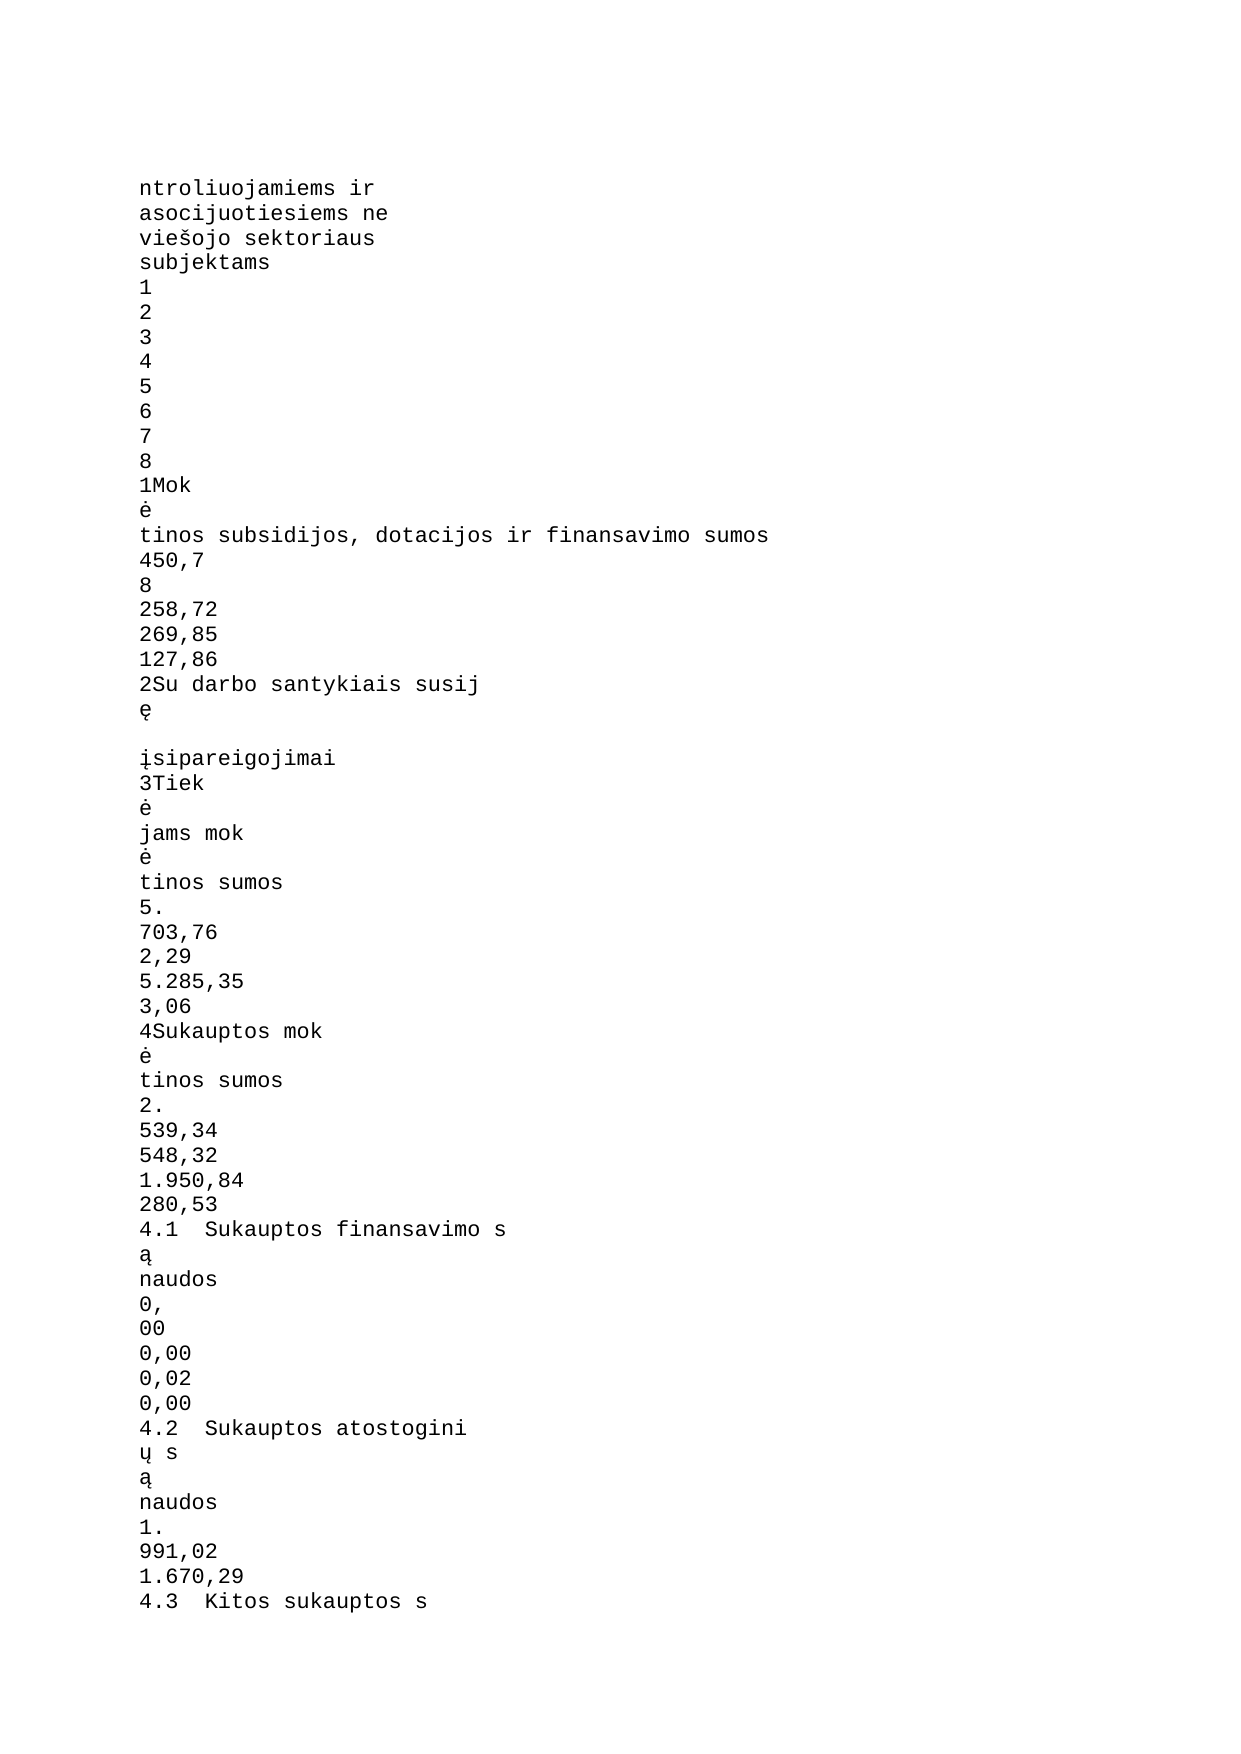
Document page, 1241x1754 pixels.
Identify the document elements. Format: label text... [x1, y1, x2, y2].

text 3 [139, 326, 1101, 351]
text 4.1 Sukauptos finansavimo s [139, 1218, 1101, 1243]
text 4 [139, 351, 1101, 376]
text 6 [139, 400, 1101, 425]
text ą [139, 1466, 1101, 1491]
text 2,29 [139, 946, 1101, 971]
text 5 [139, 376, 1101, 400]
text naudos [139, 1268, 1101, 1293]
text tinos subsidijos, dotacijos ir finansavimo sumos [139, 524, 1101, 549]
text 1 [139, 276, 1101, 301]
text tinos sumos [139, 1070, 1101, 1094]
text ė [139, 847, 1101, 871]
text 2. [139, 1094, 1101, 1119]
text naudos [139, 1491, 1101, 1516]
text 0,00 [139, 1392, 1101, 1417]
text ntroliuojamiems ir [139, 177, 1101, 202]
text ė [139, 499, 1101, 524]
text 1.950,84 [139, 1169, 1101, 1194]
text 258,72 [139, 599, 1101, 623]
text ė [139, 797, 1101, 822]
text 3Tiek [139, 772, 1101, 797]
text 7 [139, 425, 1101, 450]
text 1.670,29 [139, 1566, 1101, 1590]
text 5. [139, 896, 1101, 921]
text ė [139, 1045, 1101, 1070]
text 1Mok [139, 475, 1101, 499]
text 0,00 [139, 1342, 1101, 1367]
text 5.285,35 [139, 971, 1101, 995]
text 2Su darbo santykiais susij [139, 673, 1101, 698]
text ą [139, 1243, 1101, 1268]
text 127,86 [139, 648, 1101, 673]
text 2 [139, 301, 1101, 326]
text 0, [139, 1293, 1101, 1318]
text jams mok [139, 822, 1101, 847]
text asocijuotiesiems ne [139, 202, 1101, 227]
text 4Sukauptos mok [139, 1020, 1101, 1045]
text viešojo sektoriaus [139, 227, 1101, 252]
text 450,7 [139, 549, 1101, 574]
text 8 [139, 574, 1101, 599]
text 4.2 Sukauptos atostogini [139, 1417, 1101, 1442]
text 0,02 [139, 1367, 1101, 1392]
text 00 [139, 1318, 1101, 1342]
text 8 [139, 450, 1101, 475]
text 1. [139, 1516, 1101, 1541]
text 280,53 [139, 1194, 1101, 1218]
text 539,34 [139, 1119, 1101, 1144]
text ų s [139, 1442, 1101, 1466]
text 269,85 [139, 623, 1101, 648]
text 3,06 [139, 995, 1101, 1020]
text subjektams [139, 252, 1101, 276]
text 991,02 [139, 1541, 1101, 1566]
text ę [139, 698, 1101, 723]
text 4.3 Kitos sukauptos s [139, 1590, 1101, 1615]
text tinos sumos [139, 871, 1101, 896]
text 548,32 [139, 1144, 1101, 1169]
text 703,76 [139, 921, 1101, 946]
text įsipareigojimai [139, 747, 1101, 772]
